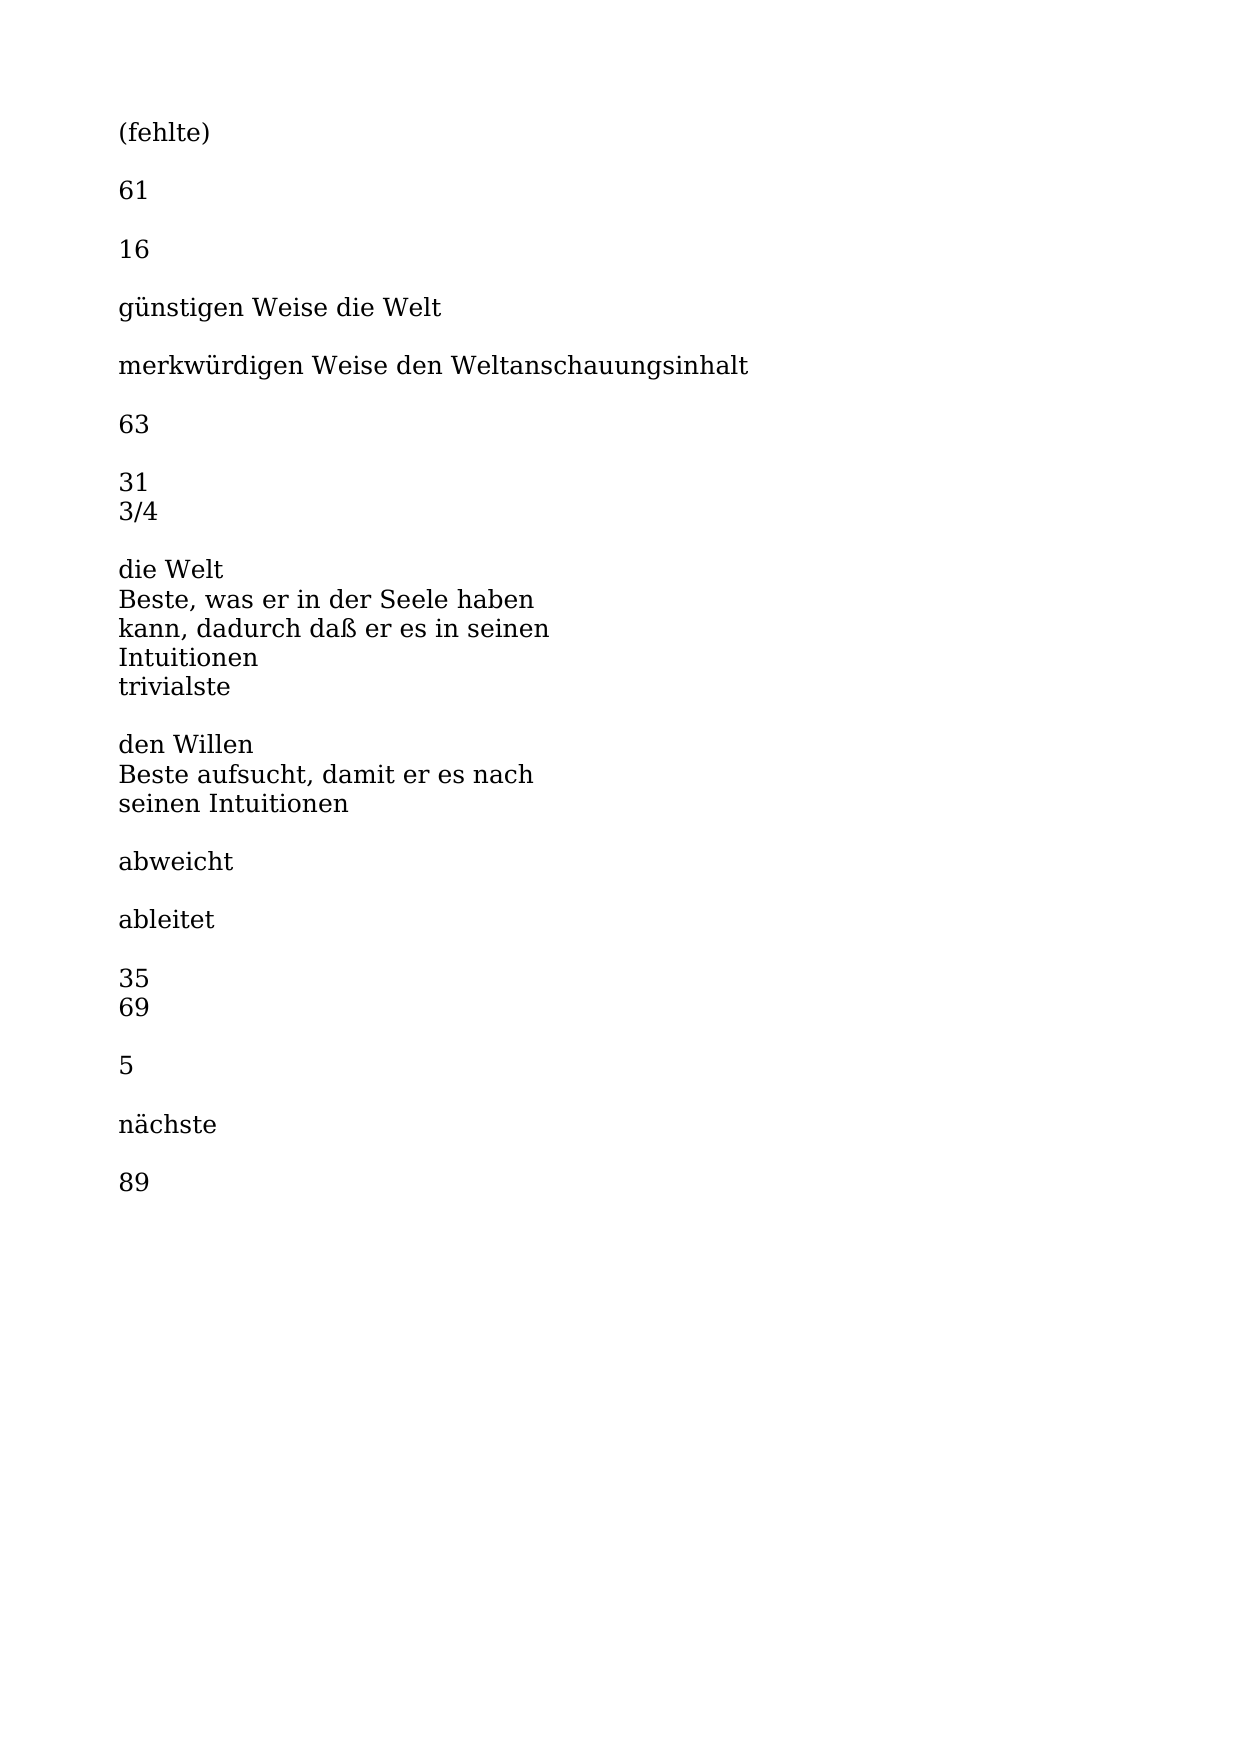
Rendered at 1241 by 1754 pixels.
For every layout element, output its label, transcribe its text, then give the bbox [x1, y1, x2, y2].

text Beste, was er in der Seele haben [118, 585, 1122, 614]
text (fehlte) [118, 118, 1122, 147]
text 61 [118, 176, 1122, 206]
text nächste [118, 1110, 1122, 1139]
text merkwürdigen Weise den Weltanschauungsinhalt [118, 351, 1122, 381]
text 63 [118, 410, 1122, 439]
text 89 [118, 1168, 1122, 1197]
text kann, dadurch daß er es in seinen [118, 614, 1122, 643]
text Intuitionen [118, 643, 1122, 672]
text Beste aufsucht, damit er es nach [118, 760, 1122, 789]
text seinen Intuitionen [118, 789, 1122, 818]
text 3/4 [118, 497, 1122, 526]
text 16 [118, 235, 1122, 264]
text 35 [118, 964, 1122, 993]
text 31 [118, 468, 1122, 497]
text den Willen [118, 731, 1122, 760]
text 5 [118, 1051, 1122, 1081]
text günstigen Weise die Welt [118, 293, 1122, 322]
text trivialste [118, 672, 1122, 701]
text die Welt [118, 556, 1122, 585]
text ableitet [118, 906, 1122, 935]
text 69 [118, 993, 1122, 1022]
text abweicht [118, 847, 1122, 876]
